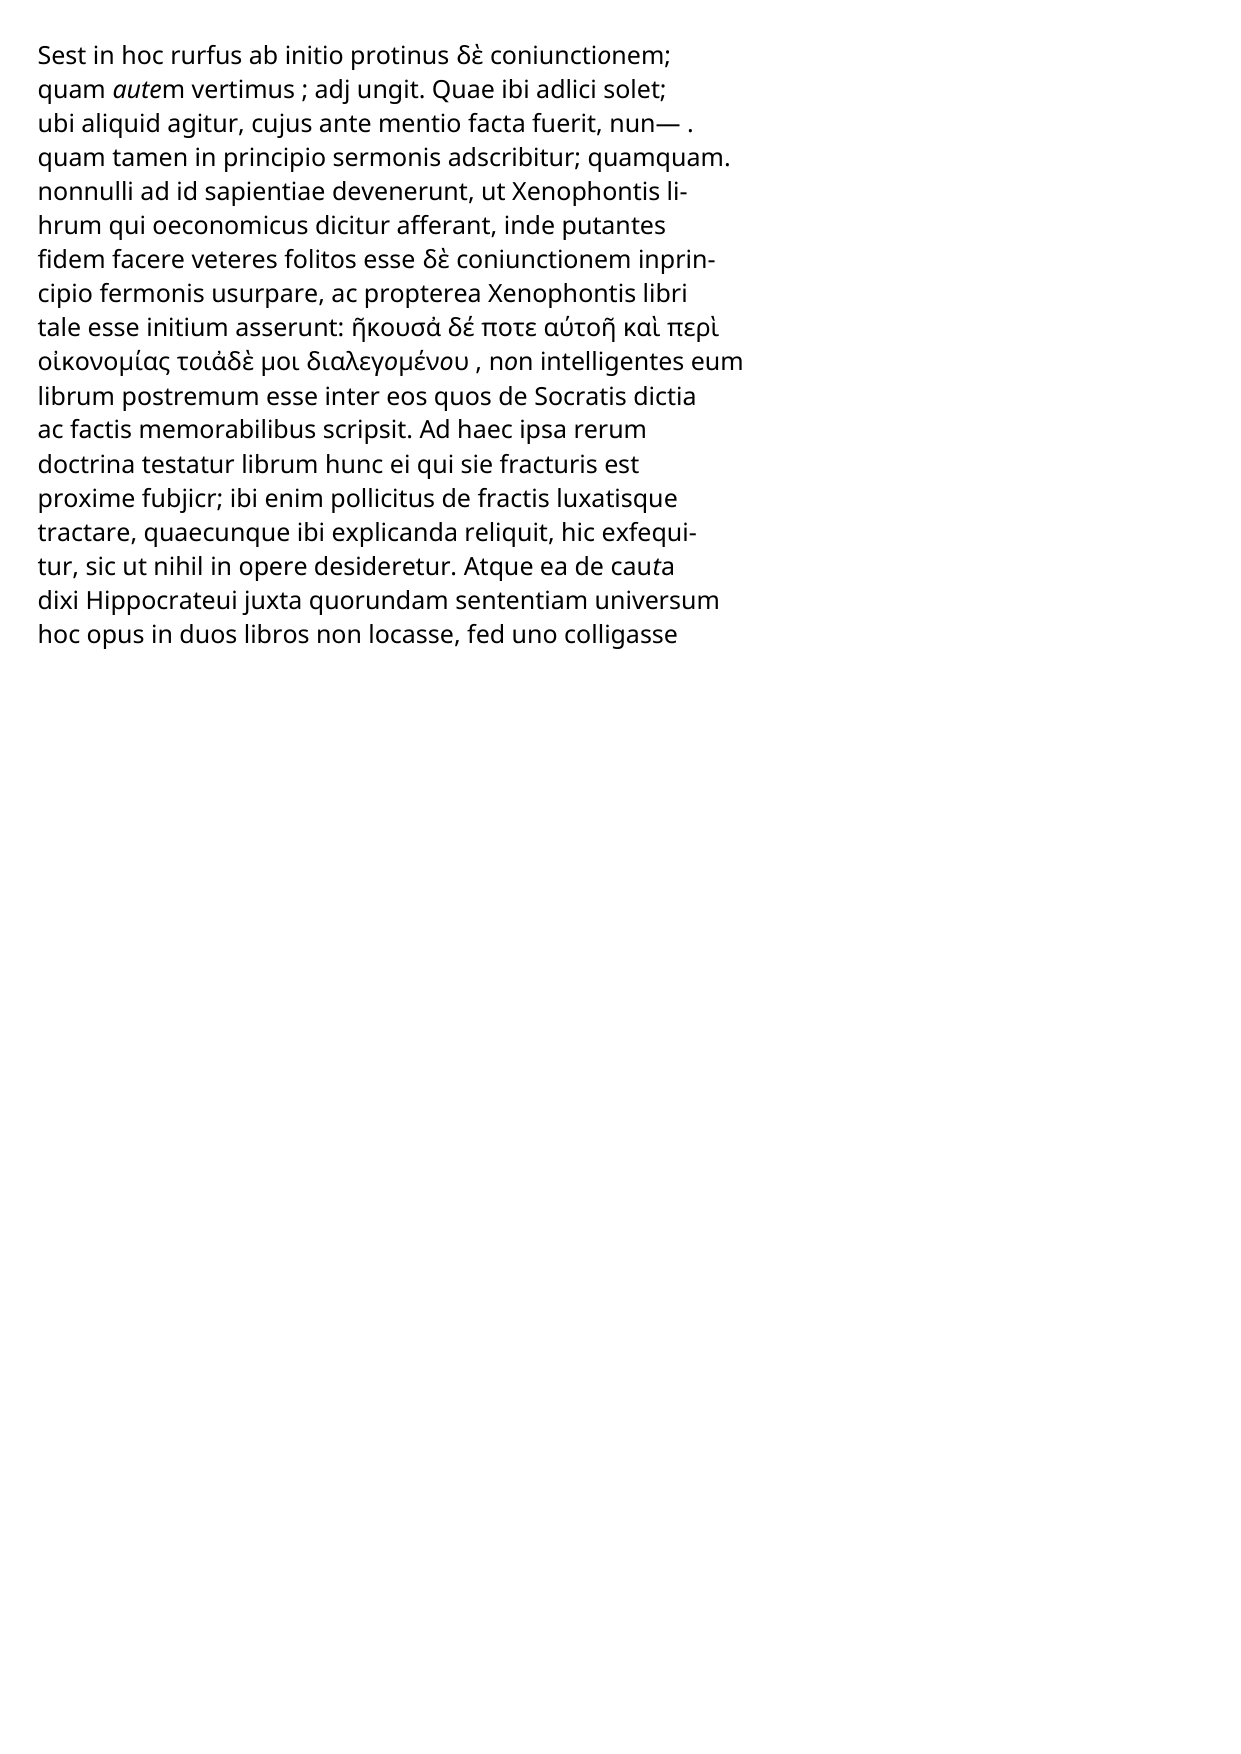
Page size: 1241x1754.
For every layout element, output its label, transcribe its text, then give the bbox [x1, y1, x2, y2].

text Sest in hoc rurfus ab initio protinus δὲ coniunctionem; quam autem vertimus ; adj ungit. Quae ibi adlici solet; ubi aliquid agitur, cujus ante mentio facta fuerit, nun— . quam tamen in principio sermonis adscribitur; quamquam. nonnulli ad id sapientiae devenerunt, ut Xenophontis li- hrum qui oeconomicus dicitur afferant, inde putantes fidem facere veteres folitos esse δὲ coniunctionem inprin- cipio fermonis usurpare, ac propterea Xenophontis libri tale esse initium asserunt: ῆκουσἀ δέ ποτε αύτοῆ καὶ περὶ οἰκονομίας τοιἀδὲ μοι διαλεγομένου , non intelligentes eum librum postremum esse inter eos quos de Socratis dictia ac factis memorabilibus scripsit. Ad haec ipsa rerum doctrina testatur librum hunc ei qui sie fracturis est proxime fubjicr; ibi enim pollicitus de fractis luxatisque tractare, quaecunque ibi explicanda reliquit, hic exfequi- tur, sic ut nihil in opere desideretur. Atque ea de cauta dixi Hippocrateui juxta quorundam sententiam universum hoc opus in duos libros non locasse, fed uno colligasse [37, 37, 1203, 651]
